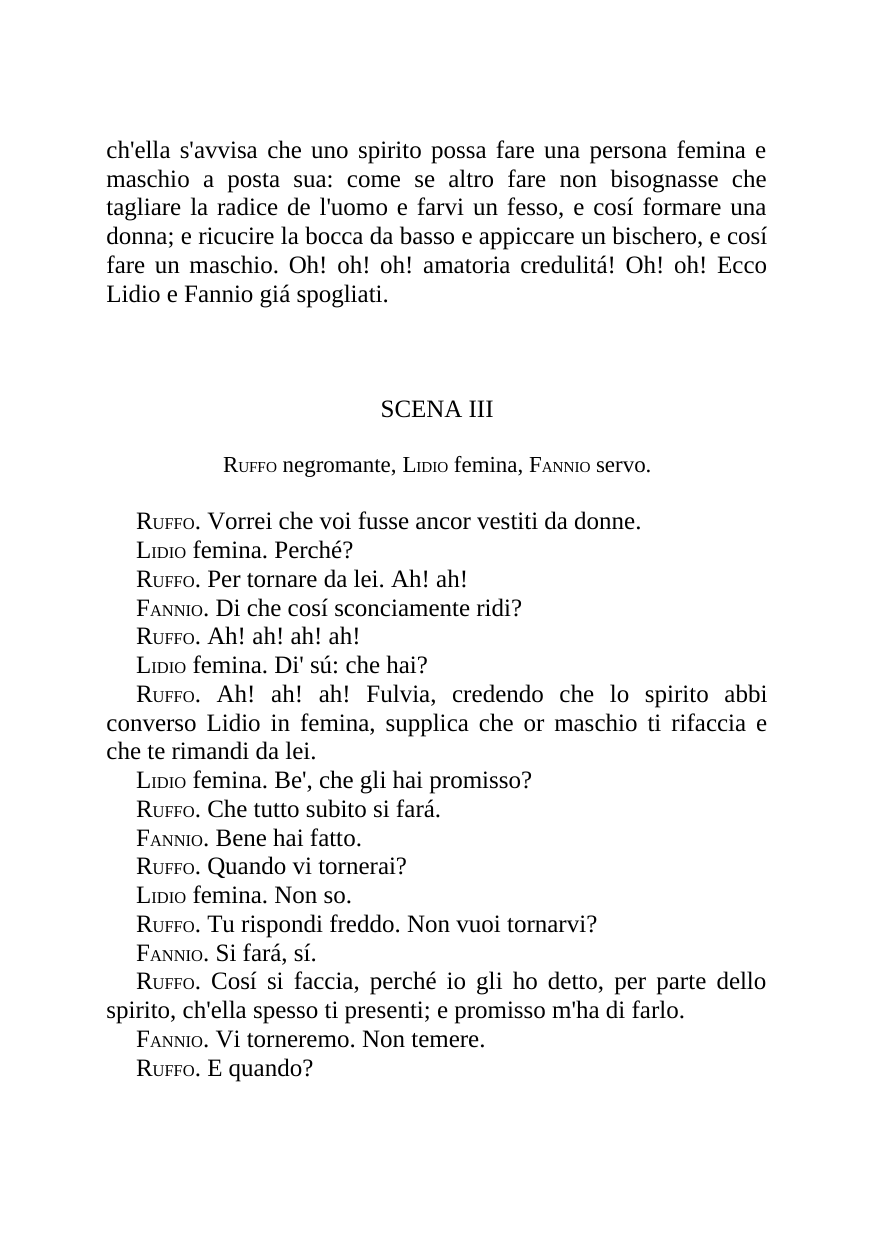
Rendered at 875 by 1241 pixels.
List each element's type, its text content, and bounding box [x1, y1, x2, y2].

text Ruffo negromante, Lidio femina, Fannio servo. [106, 451, 768, 478]
text Lidio femina. Non so. [106, 880, 768, 909]
text SCENA III [106, 394, 768, 422]
text Ruffo. Cosí si faccia, perché io gli ho detto, per parte dello spirito, ch'ella spesso ti presenti; e promisso m'ha di farlo. [106, 966, 768, 1024]
text Lidio femina. Di' sú: che hai? [106, 650, 768, 679]
text Ruffo. E quando? [106, 1053, 768, 1081]
text Fannio. Si fará, sí. [106, 938, 768, 966]
text Ruffo. Vorrei che voi fusse ancor vestiti da donne. [106, 506, 768, 535]
text Ruffo. Ah! ah! ah! Fulvia, credendo che lo spirito abbi converso Lidio in femina, supplica che or maschio ti rifaccia e che te rimandi da lei. [106, 679, 768, 765]
text Fannio. Vi torneremo. Non temere. [106, 1024, 768, 1053]
text Ruffo. Ah! ah! ah! ah! [106, 621, 768, 650]
text Fannio. Di che cosí sconciamente ridi? [106, 593, 768, 621]
text Lidio femina. Be', che gli hai promisso? [106, 765, 768, 794]
text ch'ella s'avvisa che uno spirito possa fare una persona femina e maschio a posta sua: come se altro fare non bisognasse che tagliare la radice de l'uomo e farvi un fesso, e cosí formare una donna; e ricucire la bocca da basso e appiccare un bischero, e cosí fare un maschio. Oh! oh! oh! amatoria credulitá! Oh! oh! Ecco Lidio e Fannio giá spogliati. [106, 135, 768, 307]
text Ruffo. Quando vi tornerai? [106, 851, 768, 880]
text Ruffo. Tu rispondi freddo. Non vuoi tornarvi? [106, 909, 768, 938]
text Fannio. Bene hai fatto. [106, 823, 768, 851]
text Ruffo. Per tornare da lei. Ah! ah! [106, 564, 768, 593]
text Ruffo. Che tutto subito si fará. [106, 794, 768, 823]
text Lidio femina. Perché? [106, 535, 768, 564]
